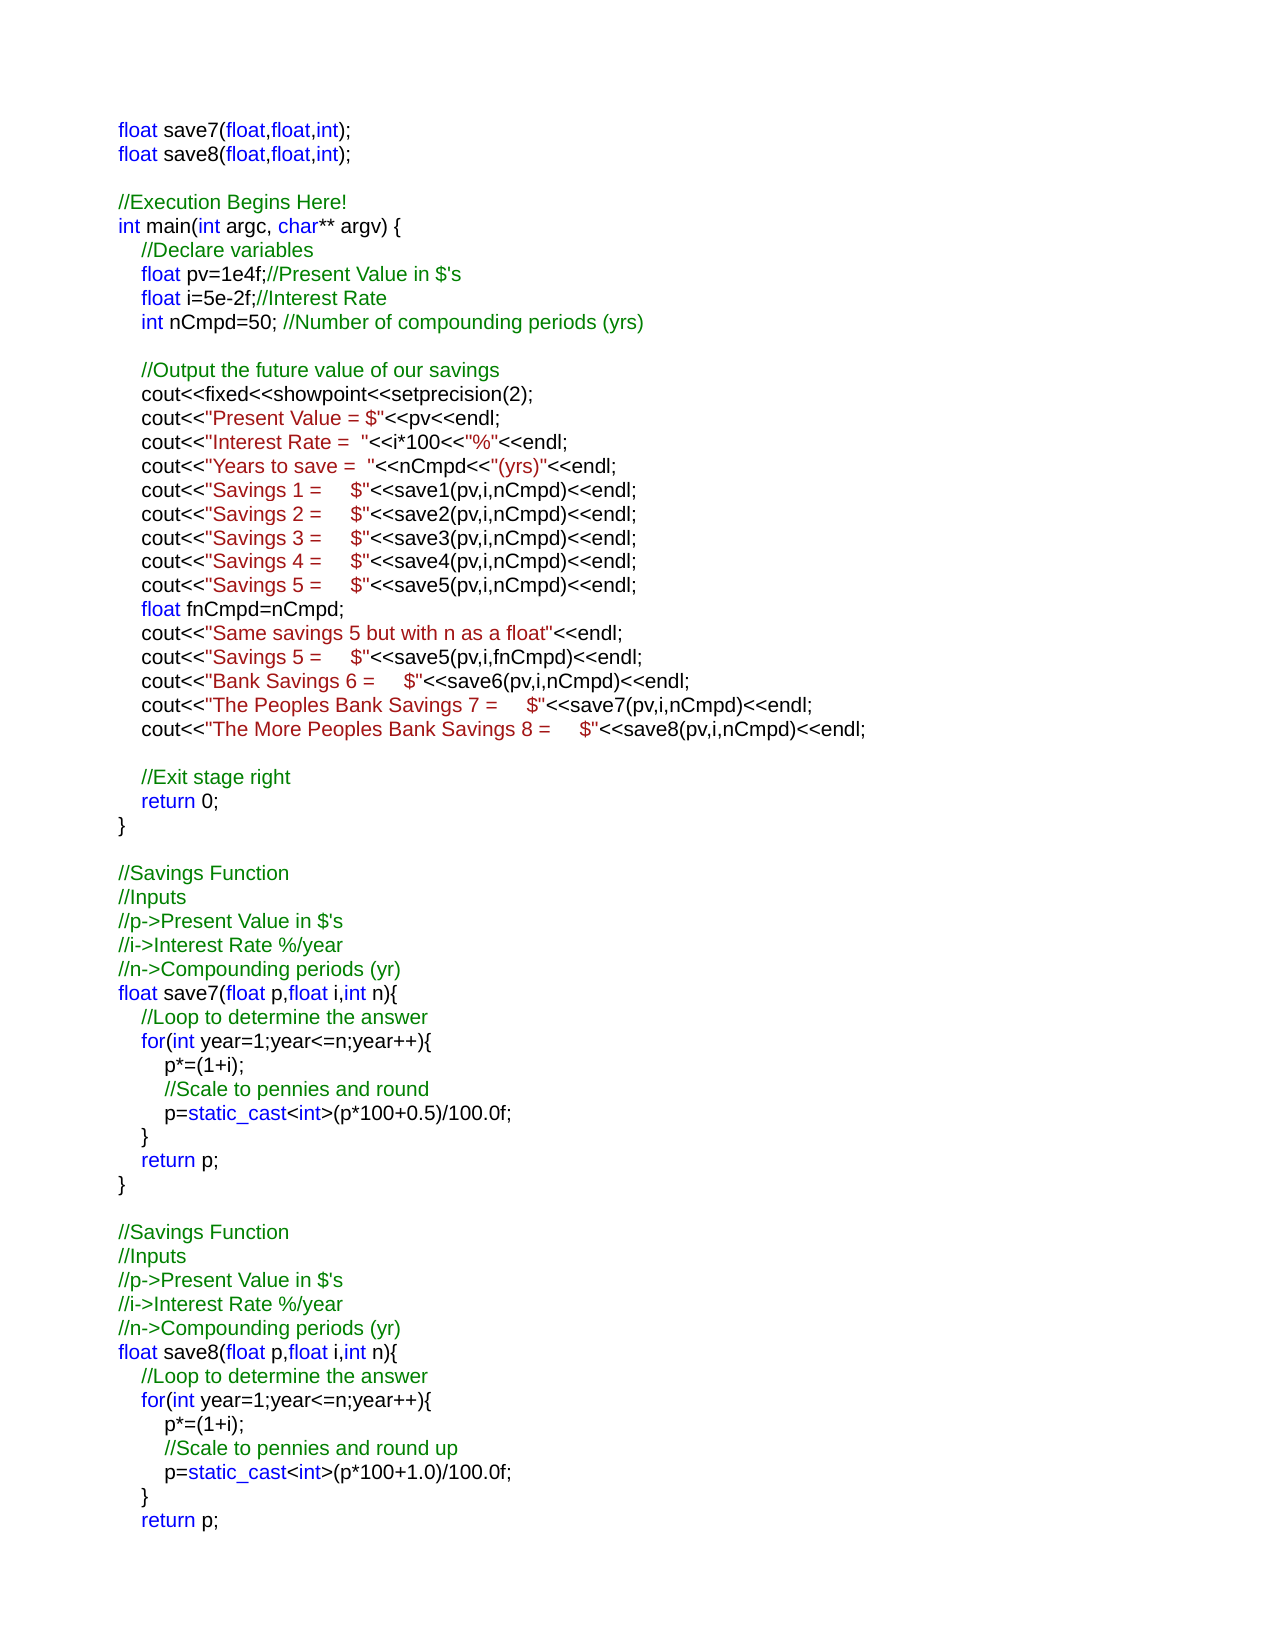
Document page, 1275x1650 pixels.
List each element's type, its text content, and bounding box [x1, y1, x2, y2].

text //Output the future value of our savings [118, 358, 1157, 382]
text //Savings Function [118, 861, 1157, 885]
text //p->Present Value in $'s [118, 1268, 1157, 1292]
text for(int year=1;year<=n;year++){ [118, 1388, 1157, 1412]
text p*=(1+i); [118, 1412, 1157, 1436]
text cout<<"Years to save = "<<nCmpd<<"(yrs)"<<endl; [118, 453, 1157, 477]
text cout<<fixed<<showpoint<<setprecision(2); [118, 382, 1157, 406]
text cout<<"Savings 4 = $"<<save4(pv,i,nCmpd)<<endl; [118, 549, 1157, 573]
text float i=5e-2f;//Interest Rate [118, 286, 1157, 310]
text //Loop to determine the answer [118, 1364, 1157, 1388]
text //Loop to determine the answer [118, 1004, 1157, 1028]
text cout<<"Interest Rate = "<<i*100<<"%"<<endl; [118, 429, 1157, 453]
text //Exit stage right [118, 765, 1157, 789]
text //Inputs [118, 1244, 1157, 1268]
text cout<<"Bank Savings 6 = $"<<save6(pv,i,nCmpd)<<endl; [118, 669, 1157, 693]
text //p->Present Value in $'s [118, 909, 1157, 933]
text return p; [118, 1508, 1157, 1532]
text //i->Interest Rate %/year [118, 1292, 1157, 1316]
text //Inputs [118, 885, 1157, 909]
text } [118, 1124, 1157, 1148]
text //Declare variables [118, 238, 1157, 262]
text //n->Compounding periods (yr) [118, 1316, 1157, 1340]
text float pv=1e4f;//Present Value in $'s [118, 262, 1157, 286]
text //Execution Begins Here! [118, 190, 1157, 214]
text cout<<"Savings 1 = $"<<save1(pv,i,nCmpd)<<endl; [118, 477, 1157, 501]
text cout<<"Same savings 5 but with n as a float"<<endl; [118, 621, 1157, 645]
text cout<<"Savings 5 = $"<<save5(pv,i,nCmpd)<<endl; [118, 573, 1157, 597]
text return p; [118, 1148, 1157, 1172]
text float save7(float,float,int); [118, 118, 1157, 142]
text p=static_cast<int>(p*100+1.0)/100.0f; [118, 1460, 1157, 1484]
text cout<<"Savings 3 = $"<<save3(pv,i,nCmpd)<<endl; [118, 525, 1157, 549]
text float save7(float p,float i,int n){ [118, 981, 1157, 1004]
text int main(int argc, char** argv) { [118, 214, 1157, 238]
text } [118, 1172, 1157, 1196]
text cout<<"The More Peoples Bank Savings 8 = $"<<save8(pv,i,nCmpd)<<endl; [118, 717, 1157, 741]
text //Scale to pennies and round [118, 1076, 1157, 1100]
text cout<<"The Peoples Bank Savings 7 = $"<<save7(pv,i,nCmpd)<<endl; [118, 693, 1157, 717]
text } [118, 1484, 1157, 1508]
text cout<<"Present Value = $"<<pv<<endl; [118, 406, 1157, 429]
text int nCmpd=50; //Number of compounding periods (yrs) [118, 310, 1157, 334]
text for(int year=1;year<=n;year++){ [118, 1028, 1157, 1052]
text //n->Compounding periods (yr) [118, 957, 1157, 981]
text float fnCmpd=nCmpd; [118, 597, 1157, 621]
text //Scale to pennies and round up [118, 1436, 1157, 1460]
text cout<<"Savings 5 = $"<<save5(pv,i,fnCmpd)<<endl; [118, 645, 1157, 669]
text //Savings Function [118, 1220, 1157, 1244]
text p=static_cast<int>(p*100+0.5)/100.0f; [118, 1100, 1157, 1124]
text float save8(float p,float i,int n){ [118, 1340, 1157, 1364]
text float save8(float,float,int); [118, 142, 1157, 166]
text cout<<"Savings 2 = $"<<save2(pv,i,nCmpd)<<endl; [118, 501, 1157, 525]
text //i->Interest Rate %/year [118, 933, 1157, 957]
text } [118, 813, 1157, 837]
text p*=(1+i); [118, 1052, 1157, 1076]
text return 0; [118, 789, 1157, 813]
